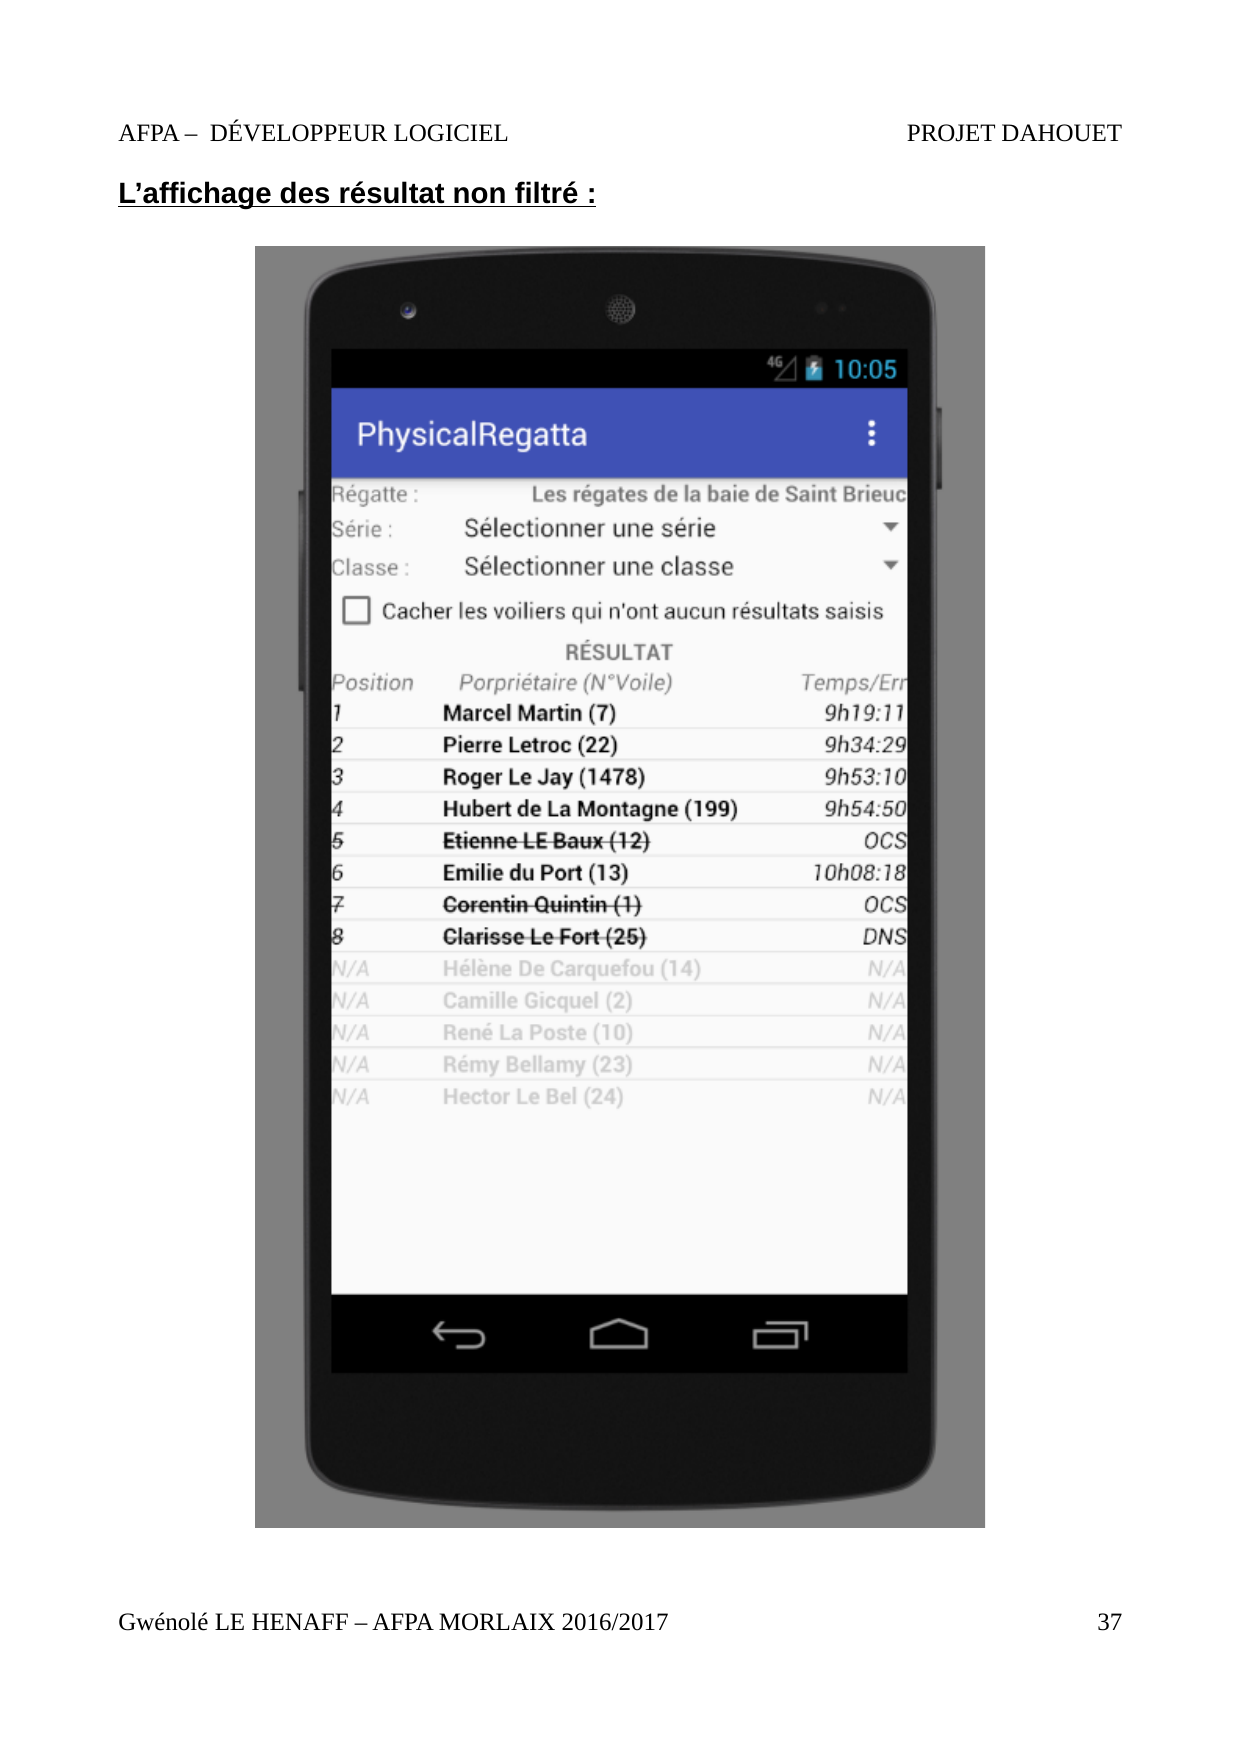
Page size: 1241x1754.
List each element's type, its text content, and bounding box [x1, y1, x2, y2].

text L’affichage des résultat non filtré : [118, 176, 1122, 210]
picture [255, 246, 986, 1528]
